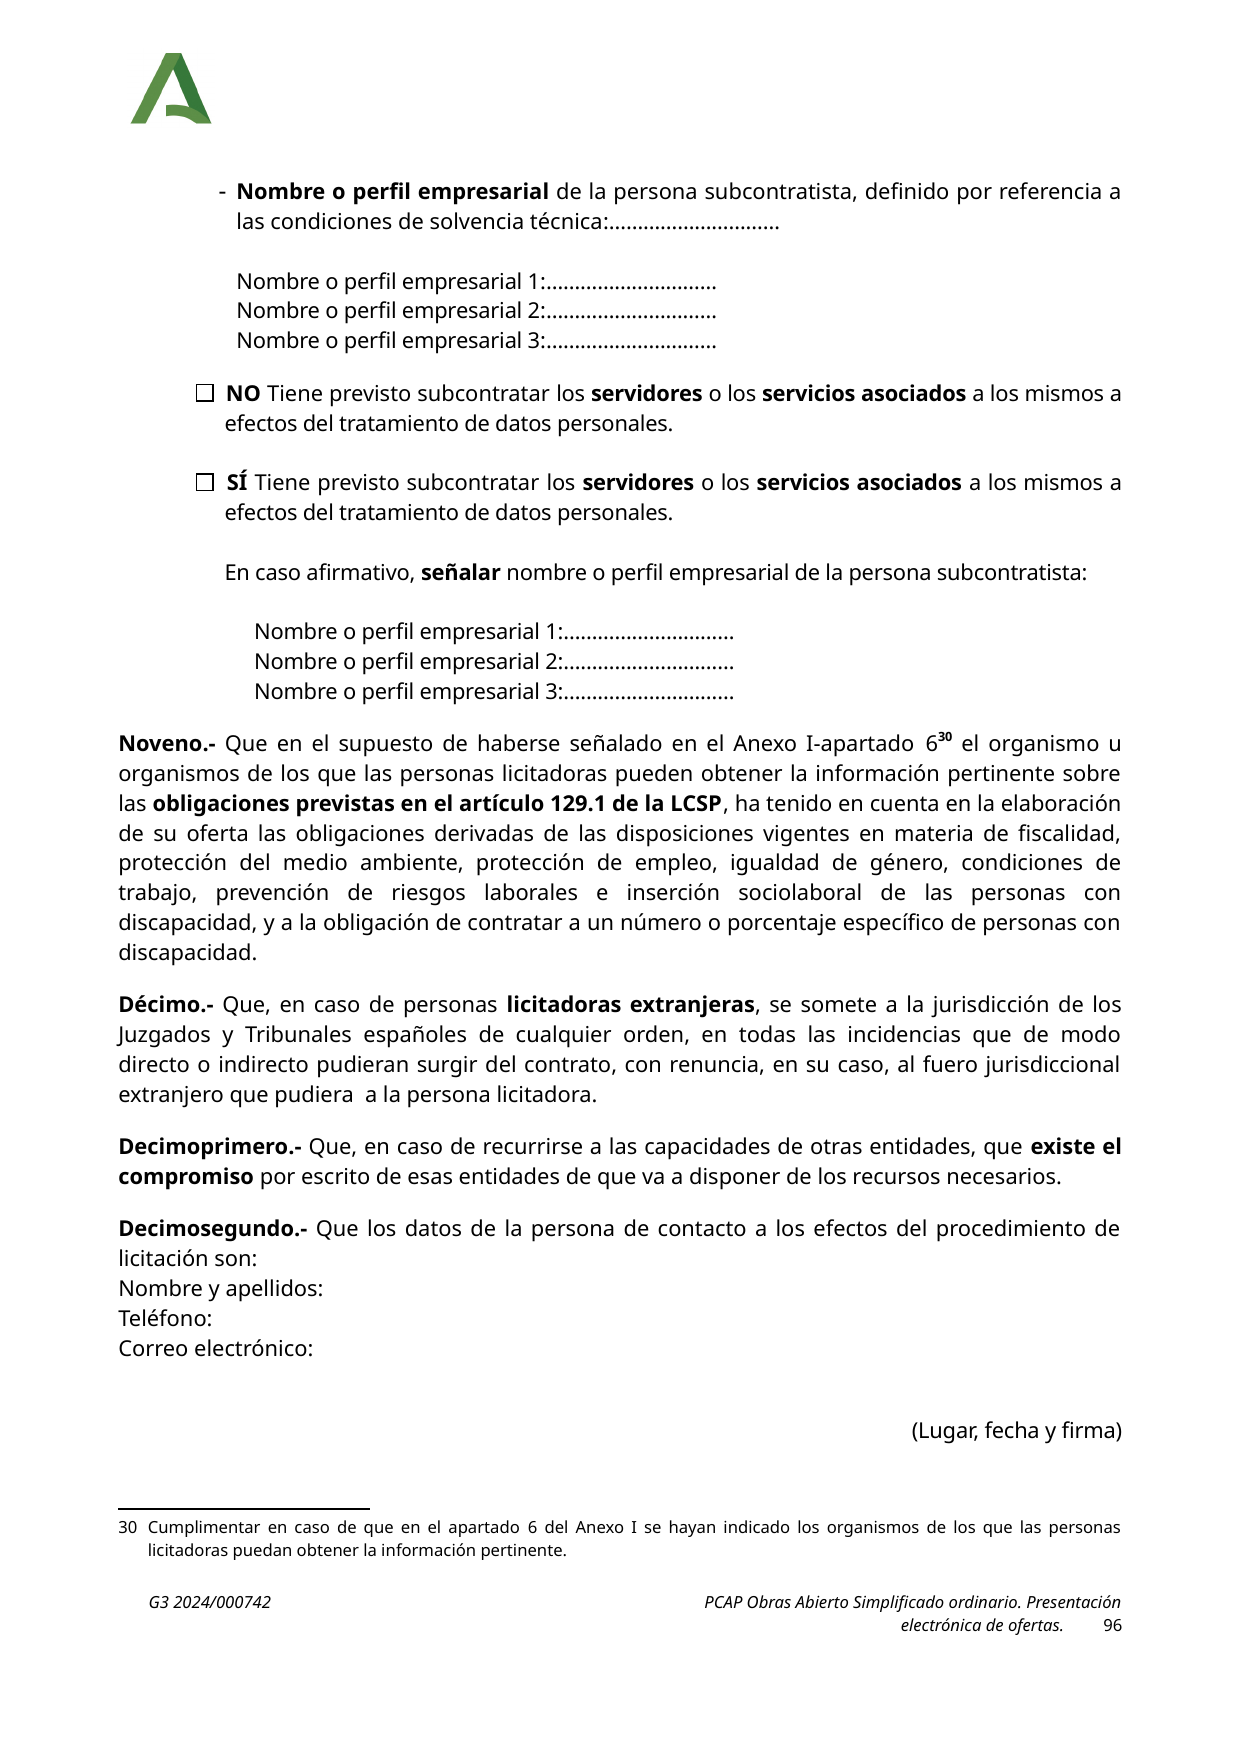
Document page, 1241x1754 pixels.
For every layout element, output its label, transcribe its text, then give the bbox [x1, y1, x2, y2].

text NO Tiene previsto subcontratar los servidores o los servicios asociados a los mismos a efectos del tratamiento de datos personales. [195, 378, 1122, 437]
text En caso afirmativo, señalar nombre o perfil empresarial de la persona subcontratista: [224, 557, 1122, 586]
text (Lugar, fecha y firma) [112, 1415, 1122, 1447]
text Nombre y apellidos: [118, 1273, 1122, 1303]
text Nombre o perfil empresarial 3:………………………… [236, 676, 1122, 706]
text Decimosegundo.- Que los datos de la persona de contacto a los efectos del procedimiento de licitación son: [118, 1213, 1122, 1273]
list Cumplimentar en caso de que en el apartado 6 del Anexo I se hayan indicado los organismos de los que las personas licitadoras puedan obtener la información pertinente. [118, 1516, 1122, 1561]
picture [127, 48, 216, 128]
text Nombre o perfil empresarial 1:………………………… [236, 266, 1122, 296]
text Nombre o perfil empresarial 3:………………………… [236, 325, 1122, 355]
list Décimo.- Que, en caso de personas licitadoras extranjeras, se somete a la jurisdicción de los Juzgados y Tribunales españoles de cualquier orden, en todas las incidencias que de modo directo o indirecto pudieran surgir del contrato, con renuncia, en su caso, al fuero jurisdiccional extranjero que pudiera a la persona licitadora. [118, 989, 1122, 1108]
text Teléfono: [118, 1303, 1122, 1333]
text Nombre o perfil empresarial 2:………………………… [236, 646, 1122, 676]
list Decimoprimero.- Que, en caso de recurrirse a las capacidades de otras entidades, que existe el compromiso por escrito de esas entidades de que va a disponer de los recursos necesarios. [118, 1131, 1122, 1191]
text SÍ Tiene previsto subcontratar los servidores o los servicios asociados a los mismos a efectos del tratamiento de datos personales. [195, 467, 1122, 527]
text Correo electrónico: [118, 1333, 1122, 1362]
text Nombre o perfil empresarial 2:………………………… [236, 296, 1122, 325]
text Nombre o perfil empresarial 1:………………………… [236, 616, 1122, 646]
list Noveno.- Que en el supuesto de haberse señalado en el Anexo I-apartado 6 el organismo u organismos de los que las personas licitadoras pueden obtener la información pertinente sobre las obligaciones previstas en el artículo 129.1 de la LCSP, ha tenido en cuenta en la elaboración de su oferta las obligaciones derivadas de las disposiciones vigentes en materia de fiscalidad, protección del medio ambiente, protección de empleo, igualdad de género, condiciones de trabajo, prevención de riesgos laborales e inserción sociolaboral de las personas con discapacidad, y a la obligación de contratar a un número o porcentaje específico de personas con discapacidad. [118, 728, 1122, 967]
list Nombre o perfil empresarial de la persona subcontratista, definido por referencia a las condiciones de solvencia técnica:………………………… [218, 176, 1122, 236]
